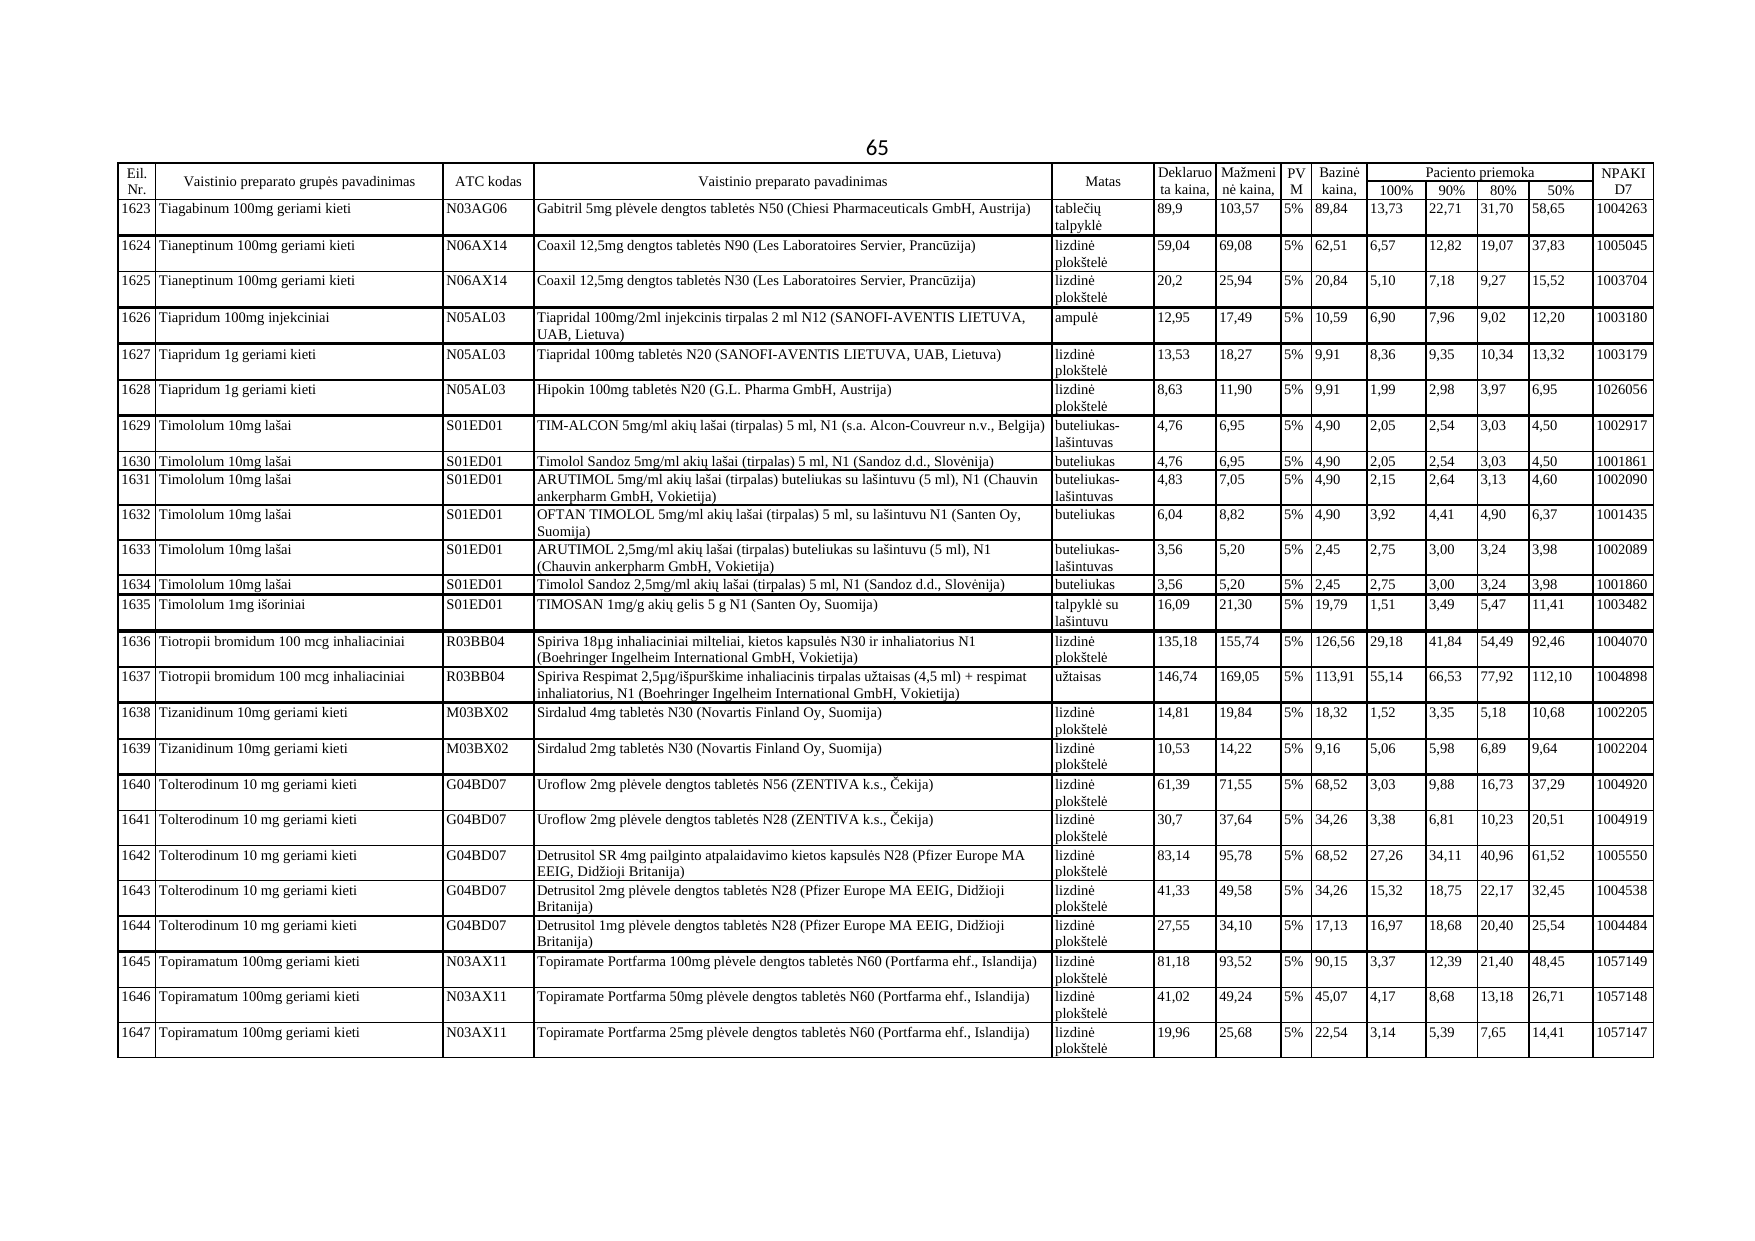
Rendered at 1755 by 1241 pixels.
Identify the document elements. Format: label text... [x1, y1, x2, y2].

table_cell 20,2 [1155, 272, 1215, 306]
table_cell 14,22 [1217, 740, 1280, 773]
table_cell 22,71 [1427, 200, 1477, 234]
table_cell Spiriva Respimat 2,5µg/išpurškime inhaliacinis tirpalas užtaisas (4,5 ml) + respimat inhaliatorius, N1 (Boehringer Ingelheim International GmbH, Vokietija) [535, 668, 1051, 701]
table_cell 37,64 [1217, 811, 1280, 845]
table_cell 5% [1282, 381, 1311, 414]
table_cell 18,32 [1312, 704, 1366, 738]
table_cell 90% [1427, 182, 1477, 199]
table_cell N06AX14 [444, 237, 533, 271]
table_cell 61,52 [1530, 846, 1592, 880]
table_cell 3,03 [1478, 452, 1528, 469]
table_cell 9,27 [1478, 272, 1528, 306]
table_cell buteliukas [1053, 576, 1153, 593]
table_cell 1628 [119, 381, 155, 414]
table_cell 1636 [119, 633, 155, 666]
table_cell 13,53 [1155, 345, 1215, 379]
table_cell 6,37 [1530, 506, 1592, 539]
table_cell 1004263 [1594, 200, 1653, 234]
table_cell 12,82 [1427, 237, 1477, 271]
table_cell 4,90 [1312, 417, 1366, 451]
table_cell 1004070 [1594, 633, 1653, 666]
table_cell 5% [1282, 846, 1311, 880]
table_cell 2,05 [1368, 417, 1425, 451]
table_cell 1026056 [1594, 381, 1653, 414]
table_cell 68,52 [1312, 846, 1366, 880]
table_cell 66,53 [1427, 668, 1477, 701]
table_cell Coaxil 12,5mg dengtos tabletės N30 (Les Laboratoires Servier, Prancūzija) [535, 272, 1051, 306]
table_cell 5% [1282, 917, 1311, 950]
table_cell lizdinė plokštelė [1053, 776, 1153, 809]
table_cell 12,20 [1530, 309, 1592, 342]
table_cell 1647 [119, 1023, 155, 1057]
table_cell 27,26 [1368, 846, 1425, 880]
table_header Bazinė kaina, Lt [1312, 164, 1366, 199]
table_cell 8,82 [1217, 506, 1280, 539]
table_cell 10,23 [1478, 811, 1528, 845]
table_cell 6,57 [1368, 237, 1425, 271]
table_cell 12,95 [1155, 309, 1215, 342]
table_cell Tiotropii bromidum 100 mcg inhaliaciniai [156, 633, 442, 666]
table_cell 10,34 [1478, 345, 1528, 379]
table_cell 22,54 [1312, 1023, 1366, 1057]
table_cell 1624 [119, 237, 155, 271]
table_cell 3,98 [1530, 541, 1592, 574]
table_cell 8,63 [1155, 381, 1215, 414]
table_cell lizdinė plokštelė [1053, 237, 1153, 271]
table_cell R03BB04 [444, 633, 533, 666]
table_cell 5,06 [1368, 740, 1425, 773]
table_cell 1,51 [1368, 596, 1425, 629]
table_cell Tolterodinum 10 mg geriami kieti [156, 881, 442, 915]
table_cell 1631 [119, 471, 155, 504]
table_cell 1635 [119, 596, 155, 629]
table_cell lizdinė plokštelė [1053, 345, 1153, 379]
table_cell 1640 [119, 776, 155, 809]
table_cell 3,38 [1368, 811, 1425, 845]
table_cell 4,50 [1530, 452, 1592, 469]
table_cell 3,13 [1478, 471, 1528, 504]
table_cell lizdinė plokštelė [1053, 881, 1153, 915]
table_cell 4,60 [1530, 471, 1592, 504]
table_cell 3,14 [1368, 1023, 1425, 1057]
table_cell 93,52 [1217, 953, 1280, 987]
table_cell Tiapridum 1g geriami kieti [156, 381, 442, 414]
table_cell N03AX11 [444, 988, 533, 1022]
table_cell 8,68 [1427, 988, 1477, 1022]
table_cell 2,54 [1427, 452, 1477, 469]
table_cell buteliukas-lašintuvas [1053, 417, 1153, 451]
table_cell 45,07 [1312, 988, 1366, 1022]
table_cell 5% [1282, 704, 1311, 738]
table_cell 4,90 [1312, 506, 1366, 539]
table_cell 7,65 [1478, 1023, 1528, 1057]
table_cell Topiramate Portfarma 50mg plėvele dengtos tabletės N60 (Portfarma ehf., Islandija) [535, 988, 1051, 1022]
table_cell 1642 [119, 846, 155, 880]
table_cell 1001435 [1594, 506, 1653, 539]
table_header Matas [1053, 164, 1153, 199]
table_cell 5% [1282, 633, 1311, 666]
table_cell 29,18 [1368, 633, 1425, 666]
table_cell 1057148 [1594, 988, 1653, 1022]
table_cell 90,15 [1312, 953, 1366, 987]
table_cell 5% [1282, 596, 1311, 629]
table_cell 9,35 [1427, 345, 1477, 379]
table_cell Sirdalud 4mg tabletės N30 (Novartis Finland Oy, Suomija) [535, 704, 1051, 738]
table_cell 5,20 [1217, 576, 1280, 593]
table_cell Tianeptinum 100mg geriami kieti [156, 272, 442, 306]
table_cell 1002090 [1594, 471, 1653, 504]
table_cell 37,83 [1530, 237, 1592, 271]
table_cell 41,02 [1155, 988, 1215, 1022]
table_cell 11,90 [1217, 381, 1280, 414]
table_cell 1,52 [1368, 704, 1425, 738]
table_cell M03BX02 [444, 704, 533, 738]
table_cell 89,84 [1312, 200, 1366, 234]
table_header ATC kodas [444, 164, 533, 199]
table_cell 1001860 [1594, 576, 1653, 593]
table_cell G04BD07 [444, 846, 533, 880]
table_cell 19,84 [1217, 704, 1280, 738]
table_cell 2,98 [1427, 381, 1477, 414]
table_cell 5,47 [1478, 596, 1528, 629]
table_cell 18,68 [1427, 917, 1477, 950]
table_cell 5% [1282, 345, 1311, 379]
table_cell 6,89 [1478, 740, 1528, 773]
table_cell 34,11 [1427, 846, 1477, 880]
table_cell 1003704 [1594, 272, 1653, 306]
table_cell 169,05 [1217, 668, 1280, 701]
table_cell 4,90 [1312, 452, 1366, 469]
table_cell Tiotropii bromidum 100 mcg inhaliaciniai [156, 668, 442, 701]
table_cell lizdinė plokštelė [1053, 988, 1153, 1022]
table_cell Hipokin 100mg tabletės N20 (G.L. Pharma GmbH, Austrija) [535, 381, 1051, 414]
table_cell 59,04 [1155, 237, 1215, 271]
table_header Paciento priemoka [1368, 164, 1592, 180]
table_cell 13,18 [1478, 988, 1528, 1022]
table_cell Uroflow 2mg plėvele dengtos tabletės N56 (ZENTIVA k.s., Čekija) [535, 776, 1051, 809]
table_cell 5% [1282, 668, 1311, 701]
table_cell 5% [1282, 309, 1311, 342]
table_cell 3,56 [1155, 541, 1215, 574]
table_cell Gabitril 5mg plėvele dengtos tabletės N50 (Chiesi Pharmaceuticals GmbH, Austrija) [535, 200, 1051, 234]
table_cell 10,68 [1530, 704, 1592, 738]
table_cell 3,00 [1427, 541, 1477, 574]
table_header Vaistinio preparato grupės pavadinimas [156, 164, 442, 199]
table_cell 27,55 [1155, 917, 1215, 950]
table_cell 2,45 [1312, 576, 1366, 593]
table_cell 1638 [119, 704, 155, 738]
table_cell 3,49 [1427, 596, 1477, 629]
table_cell 9,91 [1312, 381, 1366, 414]
table_cell 1004920 [1594, 776, 1653, 809]
table_cell 3,24 [1478, 576, 1528, 593]
table_cell 9,64 [1530, 740, 1592, 773]
table_cell 5% [1282, 541, 1311, 574]
table_cell 1629 [119, 417, 155, 451]
table_cell 3,56 [1155, 576, 1215, 593]
table_cell užtaisas [1053, 668, 1153, 701]
table_cell 1003482 [1594, 596, 1653, 629]
table_cell 58,65 [1530, 200, 1592, 234]
table_cell 68,52 [1312, 776, 1366, 809]
table_cell Uroflow 2mg plėvele dengtos tabletės N28 (ZENTIVA k.s., Čekija) [535, 811, 1051, 845]
table_cell 1001861 [1594, 452, 1653, 469]
table_cell Timololum 10mg lašai [156, 471, 442, 504]
table_cell lizdinė plokštelė [1053, 953, 1153, 987]
table_cell Tiapridum 1g geriami kieti [156, 345, 442, 379]
table_cell 9,02 [1478, 309, 1528, 342]
table_cell 12,39 [1427, 953, 1477, 987]
table_cell 16,97 [1368, 917, 1425, 950]
table_cell N06AX14 [444, 272, 533, 306]
table_cell 6,95 [1217, 417, 1280, 451]
table_cell lizdinė plokštelė [1053, 272, 1153, 306]
table_cell 21,40 [1478, 953, 1528, 987]
table_cell 3,00 [1427, 576, 1477, 593]
table_cell Detrusitol 1mg plėvele dengtos tabletės N28 (Pfizer Europe MA EEIG, Didžioji Britanija) [535, 917, 1051, 950]
table_cell 5,10 [1368, 272, 1425, 306]
table_cell N03AG06 [444, 200, 533, 234]
table_cell Spiriva 18µg inhaliaciniai milteliai, kietos kapsulės N30 ir inhaliatorius N1 (Boehringer Ingelheim International GmbH, Vokietija) [535, 633, 1051, 666]
table_cell 21,30 [1217, 596, 1280, 629]
table_cell 5,39 [1427, 1023, 1477, 1057]
table_cell Detrusitol 2mg plėvele dengtos tabletės N28 (Pfizer Europe MA EEIG, Didžioji Britanija) [535, 881, 1051, 915]
table_cell tablečių talpyklė [1053, 200, 1153, 234]
table_cell lizdinė plokštelė [1053, 917, 1153, 950]
table_cell N05AL03 [444, 381, 533, 414]
table_cell 1633 [119, 541, 155, 574]
table_cell TIMOSAN 1mg/g akių gelis 5 g N1 (Santen Oy, Suomija) [535, 596, 1051, 629]
table_cell 1004538 [1594, 881, 1653, 915]
table_cell 1003179 [1594, 345, 1653, 379]
table_cell 146,74 [1155, 668, 1215, 701]
table_cell talpyklė su lašintuvu [1053, 596, 1153, 629]
table_cell Tiapridum 100mg injekciniai [156, 309, 442, 342]
table_cell N05AL03 [444, 345, 533, 379]
table_cell 1057147 [1594, 1023, 1653, 1057]
table_cell Tolterodinum 10 mg geriami kieti [156, 917, 442, 950]
table_cell 5% [1282, 452, 1311, 469]
table_cell Timolol Sandoz 5mg/ml akių lašai (tirpalas) 5 ml, N1 (Sandoz d.d., Slovėnija) [535, 452, 1051, 469]
table_cell 7,05 [1217, 471, 1280, 504]
table_cell S01ED01 [444, 596, 533, 629]
table_cell 34,26 [1312, 881, 1366, 915]
table_cell 32,45 [1530, 881, 1592, 915]
table_cell 19,07 [1478, 237, 1528, 271]
table_cell lizdinė plokštelė [1053, 1023, 1153, 1057]
table_cell 2,05 [1368, 452, 1425, 469]
table_cell S01ED01 [444, 452, 533, 469]
table_cell 34,26 [1312, 811, 1366, 845]
table_cell 1002089 [1594, 541, 1653, 574]
table_cell 7,96 [1427, 309, 1477, 342]
table_cell Timolol Sandoz 2,5mg/ml akių lašai (tirpalas) 5 ml, N1 (Sandoz d.d., Slovėnija) [535, 576, 1051, 593]
table_cell 135,18 [1155, 633, 1215, 666]
table_cell 6,95 [1530, 381, 1592, 414]
table_cell 8,36 [1368, 345, 1425, 379]
table_header NPAKID7 [1594, 164, 1653, 199]
table_cell 9,16 [1312, 740, 1366, 773]
table_cell 5% [1282, 237, 1311, 271]
table_cell 1643 [119, 881, 155, 915]
table_cell 25,94 [1217, 272, 1280, 306]
table_cell OFTAN TIMOLOL 5mg/ml akių lašai (tirpalas) 5 ml, su lašintuvu N1 (Santen Oy, Suomija) [535, 506, 1051, 539]
table_cell Tolterodinum 10 mg geriami kieti [156, 776, 442, 809]
table_cell 1004919 [1594, 811, 1653, 845]
table_cell 1645 [119, 953, 155, 987]
table_cell 1634 [119, 576, 155, 593]
table_cell M03BX02 [444, 740, 533, 773]
table_cell 5% [1282, 988, 1311, 1022]
table_cell 10,59 [1312, 309, 1366, 342]
table_cell Topiramatum 100mg geriami kieti [156, 1023, 442, 1057]
table_cell Sirdalud 2mg tabletės N30 (Novartis Finland Oy, Suomija) [535, 740, 1051, 773]
table_cell Tianeptinum 100mg geriami kieti [156, 237, 442, 271]
table_cell 54,49 [1478, 633, 1528, 666]
table_cell R03BB04 [444, 668, 533, 701]
table_cell 20,84 [1312, 272, 1366, 306]
table_cell 22,17 [1478, 881, 1528, 915]
table_cell 41,33 [1155, 881, 1215, 915]
table_cell 1641 [119, 811, 155, 845]
table_cell Tiagabinum 100mg geriami kieti [156, 200, 442, 234]
table_cell 4,17 [1368, 988, 1425, 1022]
table_cell 13,73 [1368, 200, 1425, 234]
table_cell 1003180 [1594, 309, 1653, 342]
table_cell 5% [1282, 1023, 1311, 1057]
table_cell 5% [1282, 776, 1311, 809]
table_cell lizdinė plokštelė [1053, 846, 1153, 880]
table_cell Timololum 10mg lašai [156, 506, 442, 539]
table_cell S01ED01 [444, 541, 533, 574]
table_cell Topiramatum 100mg geriami kieti [156, 953, 442, 987]
table_cell 26,71 [1530, 988, 1592, 1022]
table_cell 9,91 [1312, 345, 1366, 379]
table_cell 1630 [119, 452, 155, 469]
table_cell 41,84 [1427, 633, 1477, 666]
table_cell 5% [1282, 506, 1311, 539]
table_cell 5% [1282, 811, 1311, 845]
table_cell 5,20 [1217, 541, 1280, 574]
table_cell 113,91 [1312, 668, 1366, 701]
table_cell 11,41 [1530, 596, 1592, 629]
table_cell 20,40 [1478, 917, 1528, 950]
table_cell 25,68 [1217, 1023, 1280, 1057]
table_cell Tiapridal 100mg tabletės N20 (SANOFI-AVENTIS LIETUVA, UAB, Lietuva) [535, 345, 1051, 379]
table_cell 3,03 [1368, 776, 1425, 809]
table_cell buteliukas-lašintuvas [1053, 471, 1153, 504]
table_cell 5% [1282, 200, 1311, 234]
table_cell 18,27 [1217, 345, 1280, 379]
table_cell Coaxil 12,5mg dengtos tabletės N90 (Les Laboratoires Servier, Prancūzija) [535, 237, 1051, 271]
table_cell 30,7 [1155, 811, 1215, 845]
table_cell 69,08 [1217, 237, 1280, 271]
table_cell G04BD07 [444, 881, 533, 915]
table_cell Topiramate Portfarma 100mg plėvele dengtos tabletės N60 (Portfarma ehf., Islandija) [535, 953, 1051, 987]
table_cell 6,04 [1155, 506, 1215, 539]
table_cell 1626 [119, 309, 155, 342]
table_cell N03AX11 [444, 953, 533, 987]
table_cell 20,51 [1530, 811, 1592, 845]
table_cell lizdinė plokštelė [1053, 381, 1153, 414]
table_cell 61,39 [1155, 776, 1215, 809]
table_cell 1644 [119, 917, 155, 950]
table_cell Topiramatum 100mg geriami kieti [156, 988, 442, 1022]
table_cell 40,96 [1478, 846, 1528, 880]
table_cell 49,24 [1217, 988, 1280, 1022]
table_cell 19,96 [1155, 1023, 1215, 1057]
table_cell 77,92 [1478, 668, 1528, 701]
table_cell 10,53 [1155, 740, 1215, 773]
table_cell Timololum 10mg lašai [156, 541, 442, 574]
table_cell 14,81 [1155, 704, 1215, 738]
table_cell 5% [1282, 740, 1311, 773]
table_cell ARUTIMOL 5mg/ml akių lašai (tirpalas) buteliukas su lašintuvu (5 ml), N1 (Chauvin ankerpharm GmbH, Vokietija) [535, 471, 1051, 504]
table_cell 18,75 [1427, 881, 1477, 915]
table_cell 6,90 [1368, 309, 1425, 342]
table_cell 4,41 [1427, 506, 1477, 539]
table_cell N05AL03 [444, 309, 533, 342]
table_cell Tiapridal 100mg/2ml injekcinis tirpalas 2 ml N12 (SANOFI-AVENTIS LIETUVA, UAB, Lietuva) [535, 309, 1051, 342]
table_cell 9,88 [1427, 776, 1477, 809]
table_cell 4,83 [1155, 471, 1215, 504]
table_cell 3,37 [1368, 953, 1425, 987]
table_cell 2,64 [1427, 471, 1477, 504]
table_cell 31,70 [1478, 200, 1528, 234]
table_cell lizdinė plokštelė [1053, 633, 1153, 666]
table_cell 16,09 [1155, 596, 1215, 629]
table_cell 2,45 [1312, 541, 1366, 574]
table_cell 5% [1282, 417, 1311, 451]
table_cell 5,98 [1427, 740, 1477, 773]
table_cell 1625 [119, 272, 155, 306]
table_cell 1639 [119, 740, 155, 773]
table_cell 55,14 [1368, 668, 1425, 701]
table_header Vaistinio preparato pavadinimas [535, 164, 1051, 199]
table_cell 1623 [119, 200, 155, 234]
table_cell 4,76 [1155, 417, 1215, 451]
table_cell 5,18 [1478, 704, 1528, 738]
table_cell 5% [1282, 471, 1311, 504]
table_header Deklaruota kaina, Lt [1155, 164, 1215, 199]
table_cell 13,32 [1530, 345, 1592, 379]
table_cell 34,10 [1217, 917, 1280, 950]
table_cell 17,49 [1217, 309, 1280, 342]
table_cell 2,75 [1368, 576, 1425, 593]
table_cell 4,90 [1478, 506, 1528, 539]
table_cell 155,74 [1217, 633, 1280, 666]
table_cell 1002917 [1594, 417, 1653, 451]
table_cell lizdinė plokštelė [1053, 811, 1153, 845]
table_cell 2,75 [1368, 541, 1425, 574]
table_cell S01ED01 [444, 506, 533, 539]
table_cell 7,18 [1427, 272, 1477, 306]
table_cell 62,51 [1312, 237, 1366, 271]
table_cell 50% [1530, 182, 1592, 199]
table_cell Detrusitol SR 4mg pailginto atpalaidavimo kietos kapsulės N28 (Pfizer Europe MA EEIG, Didžioji Britanija) [535, 846, 1051, 880]
table_cell 1057149 [1594, 953, 1653, 987]
table_cell 19,79 [1312, 596, 1366, 629]
table_cell 80% [1478, 182, 1528, 199]
table_cell buteliukas-lašintuvas [1053, 541, 1153, 574]
table_cell Timololum 10mg lašai [156, 576, 442, 593]
table_cell 3,98 [1530, 576, 1592, 593]
table_cell S01ED01 [444, 417, 533, 451]
table_cell 48,45 [1530, 953, 1592, 987]
table_cell 1627 [119, 345, 155, 379]
table_cell Tolterodinum 10 mg geriami kieti [156, 846, 442, 880]
table_cell G04BD07 [444, 811, 533, 845]
table_cell ampulė [1053, 309, 1153, 342]
table_cell 71,55 [1217, 776, 1280, 809]
table_cell G04BD07 [444, 776, 533, 809]
table_cell 1632 [119, 506, 155, 539]
table_cell 3,97 [1478, 381, 1528, 414]
table_cell Timololum 10mg lašai [156, 417, 442, 451]
table_cell 103,57 [1217, 200, 1280, 234]
table_cell 1646 [119, 988, 155, 1022]
table_cell 112,10 [1530, 668, 1592, 701]
table_cell Topiramate Portfarma 25mg plėvele dengtos tabletės N60 (Portfarma ehf., Islandija) [535, 1023, 1051, 1057]
table_cell 5% [1282, 953, 1311, 987]
table_cell 100% [1368, 182, 1425, 199]
table_cell 4,90 [1312, 471, 1366, 504]
table_cell Timololum 1mg išoriniai [156, 596, 442, 629]
table_cell 15,32 [1368, 881, 1425, 915]
table_cell 4,50 [1530, 417, 1592, 451]
table_cell Tolterodinum 10 mg geriami kieti [156, 811, 442, 845]
table_cell 15,52 [1530, 272, 1592, 306]
table_cell 1004898 [1594, 668, 1653, 701]
table_cell N03AX11 [444, 1023, 533, 1057]
table_cell lizdinė plokštelė [1053, 704, 1153, 738]
table_cell 17,13 [1312, 917, 1366, 950]
table_cell 92,46 [1530, 633, 1592, 666]
table_cell ARUTIMOL 2,5mg/ml akių lašai (tirpalas) buteliukas su lašintuvu (5 ml), N1 (Chauvin ankerpharm GmbH, Vokietija) [535, 541, 1051, 574]
table_cell 1,99 [1368, 381, 1425, 414]
table_cell 4,76 [1155, 452, 1215, 469]
table_cell 5% [1282, 881, 1311, 915]
table_cell 1002205 [1594, 704, 1653, 738]
table_cell 49,58 [1217, 881, 1280, 915]
table_cell TIM-ALCON 5mg/ml akių lašai (tirpalas) 5 ml, N1 (s.a. Alcon-Couvreur n.v., Belgija) [535, 417, 1051, 451]
table_cell 6,95 [1217, 452, 1280, 469]
table_cell Timololum 10mg lašai [156, 452, 442, 469]
table_cell 14,41 [1530, 1023, 1592, 1057]
table_cell 37,29 [1530, 776, 1592, 809]
table_header Eil. Nr. [119, 164, 155, 199]
table_cell G04BD07 [444, 917, 533, 950]
table_cell buteliukas [1053, 452, 1153, 469]
table_cell 89,9 [1155, 200, 1215, 234]
table_cell 126,56 [1312, 633, 1366, 666]
table_cell 25,54 [1530, 917, 1592, 950]
table_cell 16,73 [1478, 776, 1528, 809]
table_cell 5% [1282, 272, 1311, 306]
table_cell 95,78 [1217, 846, 1280, 880]
table_cell 3,24 [1478, 541, 1528, 574]
table_cell 1002204 [1594, 740, 1653, 773]
table_cell 3,92 [1368, 506, 1425, 539]
table_cell Tizanidinum 10mg geriami kieti [156, 704, 442, 738]
table_cell 5% [1282, 576, 1311, 593]
table_cell 6,81 [1427, 811, 1477, 845]
table_cell buteliukas [1053, 506, 1153, 539]
table_cell lizdinė plokštelė [1053, 740, 1153, 773]
table_cell 3,03 [1478, 417, 1528, 451]
table_cell S01ED01 [444, 471, 533, 504]
table_cell 2,15 [1368, 471, 1425, 504]
table_cell 81,18 [1155, 953, 1215, 987]
table_cell 1005550 [1594, 846, 1653, 880]
table_cell 1004484 [1594, 917, 1653, 950]
table_header Mažmeninė kaina, Lt [1217, 164, 1280, 199]
table_header PVM [1282, 164, 1311, 199]
table_cell 83,14 [1155, 846, 1215, 880]
table_cell Tizanidinum 10mg geriami kieti [156, 740, 442, 773]
table_cell 3,35 [1427, 704, 1477, 738]
table_cell 2,54 [1427, 417, 1477, 451]
table_cell S01ED01 [444, 576, 533, 593]
table_cell 1005045 [1594, 237, 1653, 271]
table_cell 1637 [119, 668, 155, 701]
